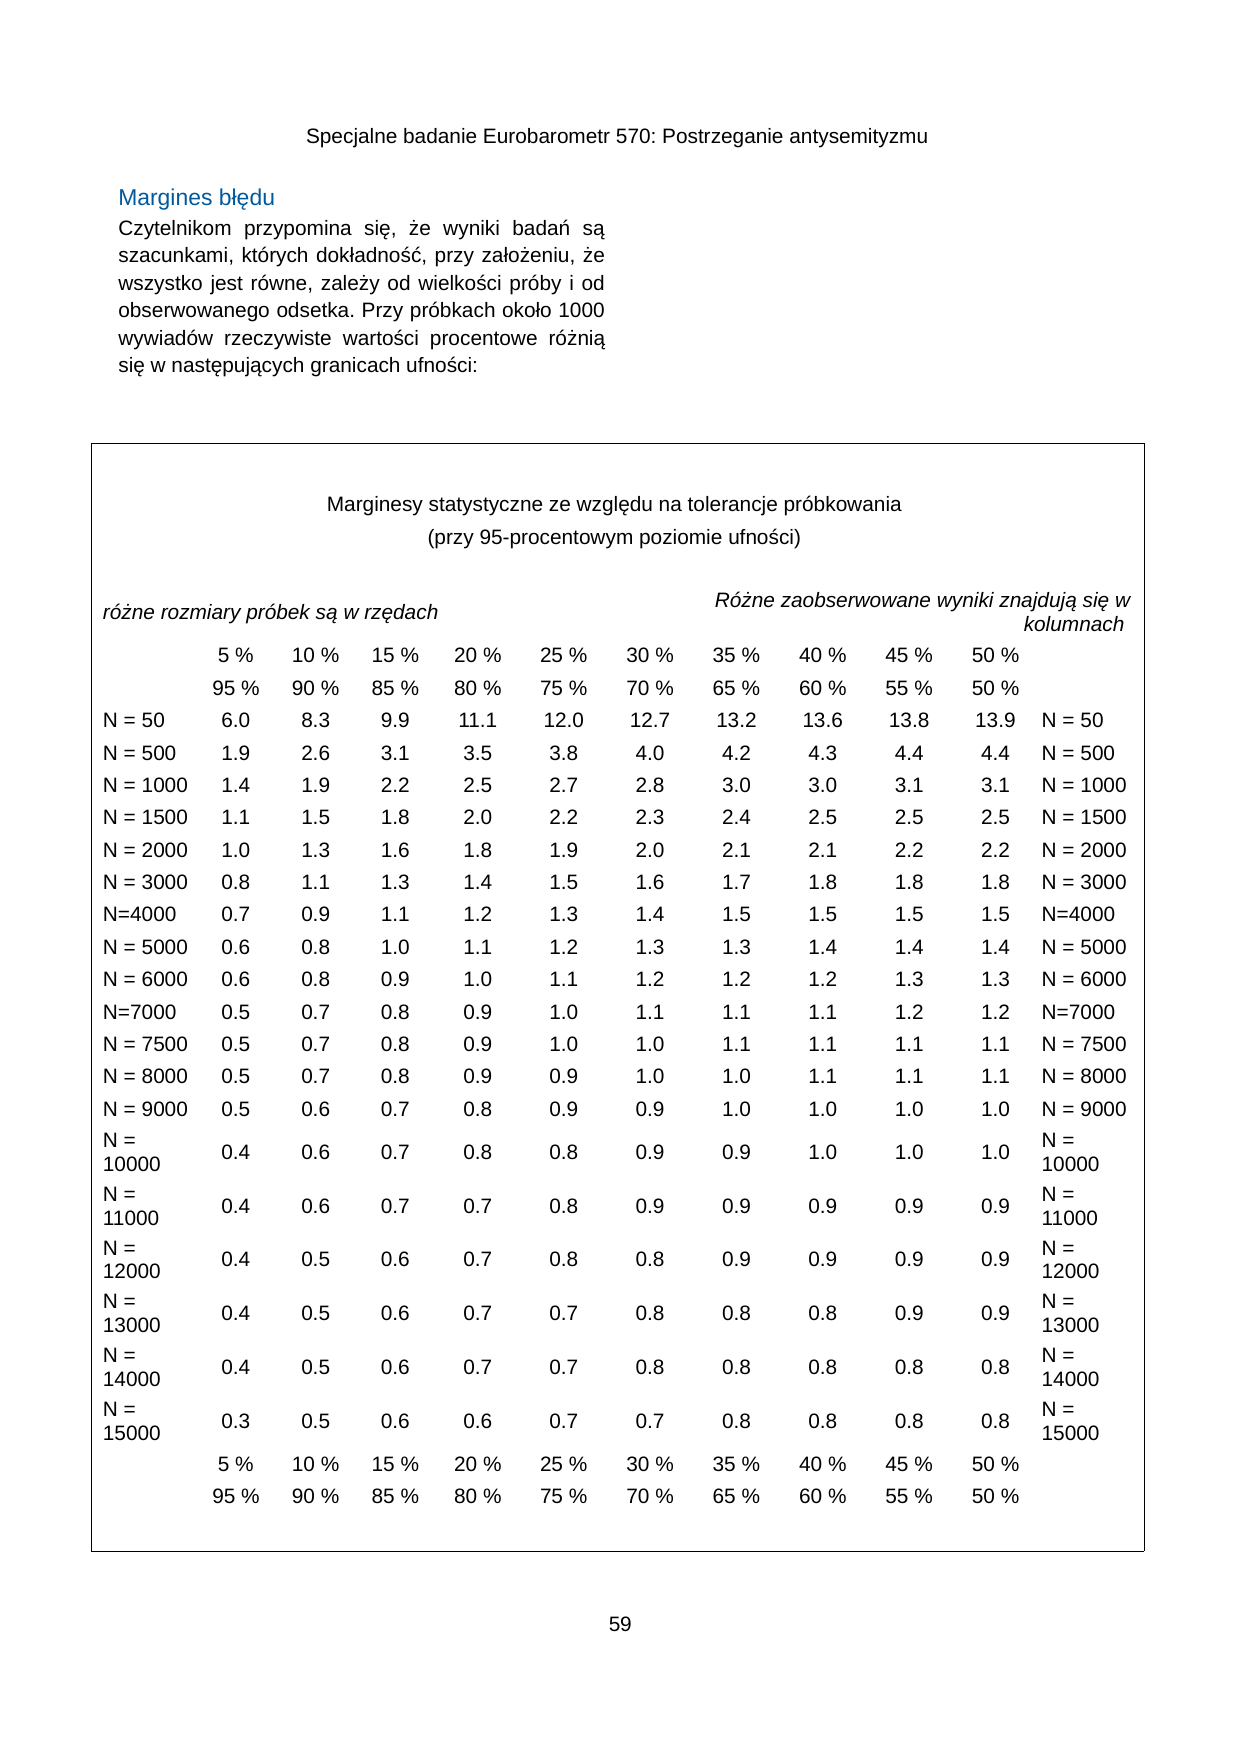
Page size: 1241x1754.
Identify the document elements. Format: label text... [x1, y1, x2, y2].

table_cell 1,5 [276, 801, 355, 833]
table_cell 0,8 [779, 1340, 866, 1394]
table_cell 1,2 [607, 963, 693, 995]
table_cell N = 50 [100, 704, 196, 736]
table_cell 2,8 [607, 769, 693, 801]
table_cell 0,8 [355, 995, 435, 1028]
table_cell N = 7500 [100, 1028, 196, 1060]
table_cell [100, 520, 196, 553]
table_cell 0,9 [866, 1179, 952, 1232]
table_cell N = 15000 [100, 1394, 196, 1447]
table_cell 0,7 [435, 1233, 520, 1286]
table_cell 1,1 [779, 995, 866, 1028]
table_cell [520, 553, 607, 585]
table_cell 1,4 [435, 866, 520, 898]
table_cell 0,6 [435, 1394, 520, 1447]
table_cell 0,7 [276, 1028, 355, 1060]
table_cell 0,9 [693, 1179, 779, 1232]
table_cell 1,0 [520, 995, 607, 1028]
table_cell 3,1 [355, 736, 435, 768]
table_cell [276, 553, 355, 585]
table_cell 1,8 [355, 801, 435, 833]
table_cell 0,9 [520, 1093, 607, 1125]
table_cell 20 % [435, 1448, 520, 1480]
table_cell 1,1 [607, 995, 693, 1028]
table_cell 1,0 [520, 1028, 607, 1060]
table_cell 1,3 [866, 963, 952, 995]
table_cell [1039, 671, 1135, 704]
table_cell N = 14000 [100, 1340, 196, 1394]
table_cell 15 % [355, 639, 435, 671]
table_cell 1,4 [779, 931, 866, 963]
table_cell 0,5 [276, 1394, 355, 1447]
table_cell 0,9 [435, 1060, 520, 1092]
table_cell [1039, 639, 1135, 671]
table_cell 2,5 [435, 769, 520, 801]
table_cell [520, 585, 607, 639]
table_cell N = 500 [1039, 736, 1135, 768]
table_cell 5 % [196, 639, 276, 671]
table_cell N = 1000 [100, 769, 196, 801]
text Czytelnikom przypomina się, że wyniki badań są szacunkami, których dokładność, przy założeniu, że wszystko jest równe, zależy od wielkości próby i od obserwowanego odsetka. Przy próbkach około 1000 wywiadów rzeczywiste wartości procentowe różnią się w następujących granicach ufności: [118, 216, 605, 377]
table_cell 1,9 [520, 833, 607, 866]
table_cell 0,9 [693, 1233, 779, 1286]
table_cell 2,0 [435, 801, 520, 833]
table_cell 0,7 [520, 1286, 607, 1340]
table_cell 2,1 [779, 833, 866, 866]
table_cell [693, 553, 779, 585]
table_cell 0,8 [693, 1340, 779, 1394]
table_cell 0,8 [607, 1233, 693, 1286]
table_cell 5 % [196, 1448, 276, 1480]
table_cell 0,7 [435, 1286, 520, 1340]
table_cell 11,1 [435, 704, 520, 736]
table_cell N = 11000 [1039, 1179, 1135, 1232]
table_cell 45 % [866, 639, 952, 671]
table_cell 70 % [607, 671, 693, 704]
table_cell N = 5000 [1039, 931, 1135, 963]
table_cell 60 % [779, 671, 866, 704]
table_cell 25 % [520, 639, 607, 671]
table_cell N = 12000 [100, 1233, 196, 1286]
table_cell 0,6 [355, 1233, 435, 1286]
table_cell 0,8 [779, 1286, 866, 1340]
table_cell 1,3 [520, 898, 607, 931]
table_cell 0,9 [866, 1233, 952, 1286]
table_header Marginesy statystyczne ze względu na tolerancje próbkowania [196, 488, 1038, 520]
table_cell 1,0 [435, 963, 520, 995]
table_cell 1,0 [607, 1028, 693, 1060]
table_cell 4,2 [693, 736, 779, 768]
table_cell N = 8000 [100, 1060, 196, 1092]
table_cell 0,8 [520, 1233, 607, 1286]
table_cell 13,9 [952, 704, 1038, 736]
table_cell 3,1 [952, 769, 1038, 801]
table_cell 1,2 [520, 931, 607, 963]
table_cell 0,7 [355, 1179, 435, 1232]
table_cell 2,4 [693, 801, 779, 833]
table_cell (przy 95-procentowym poziomie ufności) [196, 520, 1038, 553]
table_cell [1039, 553, 1135, 585]
table_cell N = 7500 [1039, 1028, 1135, 1060]
table_cell N = 13000 [1039, 1286, 1135, 1340]
table_cell 4,4 [866, 736, 952, 768]
table_cell 50 % [952, 639, 1038, 671]
table_cell N = 3000 [1039, 866, 1135, 898]
table_cell 1,6 [355, 833, 435, 866]
table_cell 2,1 [693, 833, 779, 866]
table_cell 2,5 [952, 801, 1038, 833]
table_cell 0,8 [952, 1394, 1038, 1447]
table_cell 0,8 [607, 1340, 693, 1394]
table_cell [196, 553, 276, 585]
table_cell N = 8000 [1039, 1060, 1135, 1092]
table_cell 0,4 [196, 1340, 276, 1394]
table_cell 0,9 [276, 898, 355, 931]
table_cell różne rozmiary próbek są w rzędach [100, 585, 520, 639]
table_cell 0,8 [520, 1125, 607, 1179]
table_cell 0,5 [276, 1233, 355, 1286]
table_cell 55 % [866, 671, 952, 704]
table_cell 1,1 [779, 1060, 866, 1092]
table_cell 0,7 [520, 1340, 607, 1394]
table_cell 0,7 [196, 898, 276, 931]
table_cell 1,5 [779, 898, 866, 931]
table_cell 60 % [779, 1480, 866, 1512]
table_cell [100, 671, 196, 704]
table_cell 1,2 [693, 963, 779, 995]
table_cell 2,6 [276, 736, 355, 768]
table_cell 90 % [276, 1480, 355, 1512]
table_cell 1,0 [952, 1125, 1038, 1179]
table_cell 2,2 [866, 833, 952, 866]
table_cell 12,0 [520, 704, 607, 736]
table_cell 0,4 [196, 1125, 276, 1179]
table_cell 0,9 [435, 1028, 520, 1060]
table_cell N = 2000 [1039, 833, 1135, 866]
table_cell 0,6 [276, 1093, 355, 1125]
table_cell N = 14000 [1039, 1340, 1135, 1394]
table_cell 90 % [276, 671, 355, 704]
table_cell [952, 553, 1038, 585]
table_cell 0,5 [196, 1060, 276, 1092]
table_cell 1,3 [952, 963, 1038, 995]
table_cell N = 6000 [1039, 963, 1135, 995]
table_cell 1,2 [866, 995, 952, 1028]
table_cell N = 12000 [1039, 1233, 1135, 1286]
table_cell 0,8 [276, 931, 355, 963]
table_cell 1,7 [693, 866, 779, 898]
table_cell 0,5 [276, 1286, 355, 1340]
table_cell N = 9000 [1039, 1093, 1135, 1125]
table_cell 1,2 [952, 995, 1038, 1028]
table_cell 1,9 [276, 769, 355, 801]
table_cell 75 % [520, 1480, 607, 1512]
table_cell 1,0 [866, 1125, 952, 1179]
table_cell 2,2 [355, 769, 435, 801]
table_cell 1,8 [866, 866, 952, 898]
table_cell 1,0 [693, 1060, 779, 1092]
table_cell 0,8 [866, 1394, 952, 1447]
table_cell 1,1 [779, 1028, 866, 1060]
table_cell 1,0 [355, 931, 435, 963]
table_cell N=7000 [1039, 995, 1135, 1028]
table_cell 0,7 [355, 1093, 435, 1125]
table_cell 1,0 [607, 1060, 693, 1092]
table_cell [100, 1448, 196, 1480]
text Margines błędu [118, 183, 605, 210]
table_cell 3,0 [693, 769, 779, 801]
table_cell 1,4 [866, 931, 952, 963]
table_cell 0,9 [779, 1179, 866, 1232]
table_cell 0,6 [276, 1125, 355, 1179]
table_cell N = 1000 [1039, 769, 1135, 801]
table_cell 1,5 [866, 898, 952, 931]
table_cell N = 3000 [100, 866, 196, 898]
table_cell 95 % [196, 671, 276, 704]
table_cell 1,1 [866, 1028, 952, 1060]
table_cell 4,4 [952, 736, 1038, 768]
table_cell 20 % [435, 639, 520, 671]
table_cell [100, 553, 196, 585]
table_cell [1039, 520, 1135, 553]
table_cell [779, 553, 866, 585]
table_cell 0,5 [196, 1093, 276, 1125]
table_cell N = 1500 [1039, 801, 1135, 833]
table_cell 0,7 [355, 1125, 435, 1179]
table_cell 0,8 [435, 1125, 520, 1179]
table_cell 25 % [520, 1448, 607, 1480]
table_cell 8,3 [276, 704, 355, 736]
table_cell 0,6 [276, 1179, 355, 1232]
table_cell 1,1 [693, 995, 779, 1028]
table_cell 35 % [693, 1448, 779, 1480]
table_cell 65 % [693, 671, 779, 704]
table_cell 10 % [276, 1448, 355, 1480]
table_cell 0,4 [196, 1286, 276, 1340]
table_cell 0,8 [866, 1340, 952, 1394]
table_cell [100, 639, 196, 671]
table_cell 2,7 [520, 769, 607, 801]
table_cell 80 % [435, 1480, 520, 1512]
table_cell 0,8 [693, 1286, 779, 1340]
table_cell 1,1 [952, 1060, 1038, 1092]
table_cell 0,5 [196, 995, 276, 1028]
table_cell 1,2 [435, 898, 520, 931]
table_cell 75 % [520, 671, 607, 704]
table_cell 0,8 [355, 1028, 435, 1060]
table_cell 1,0 [779, 1093, 866, 1125]
table_cell 85 % [355, 671, 435, 704]
table_cell 0,9 [952, 1233, 1038, 1286]
table_cell 50 % [952, 1448, 1038, 1480]
table_cell N=4000 [100, 898, 196, 931]
table_cell 15 % [355, 1448, 435, 1480]
table_cell 85 % [355, 1480, 435, 1512]
table_cell 1,1 [196, 801, 276, 833]
table_cell 65 % [693, 1480, 779, 1512]
table_cell 4,3 [779, 736, 866, 768]
table_cell 0,7 [276, 1060, 355, 1092]
table_cell N = 1500 [100, 801, 196, 833]
table_cell 0,8 [355, 1060, 435, 1092]
table_cell 13,6 [779, 704, 866, 736]
table_cell 4,0 [607, 736, 693, 768]
table_cell N=7000 [100, 995, 196, 1028]
table_cell 0,7 [607, 1394, 693, 1447]
table_cell N = 5000 [100, 931, 196, 963]
table_cell 1,1 [520, 963, 607, 995]
table_cell 13,8 [866, 704, 952, 736]
table_cell 45 % [866, 1448, 952, 1480]
table_cell 35 % [693, 639, 779, 671]
table_cell 3,0 [779, 769, 866, 801]
table_cell [435, 553, 520, 585]
table_cell 0,6 [196, 931, 276, 963]
table_cell 2,3 [607, 801, 693, 833]
table_cell 1,8 [435, 833, 520, 866]
table_cell 1,5 [693, 898, 779, 931]
table_cell 1,5 [952, 898, 1038, 931]
table_cell 55 % [866, 1480, 952, 1512]
table_cell 0,9 [866, 1286, 952, 1340]
table_cell N = 15000 [1039, 1394, 1135, 1447]
table_cell 0,7 [276, 995, 355, 1028]
table_cell 3,8 [520, 736, 607, 768]
table_cell 80 % [435, 671, 520, 704]
table_cell 0,9 [355, 963, 435, 995]
table_cell N = 11000 [100, 1179, 196, 1232]
table_cell 2,5 [779, 801, 866, 833]
table_cell 0,9 [520, 1060, 607, 1092]
table_cell N = 10000 [1039, 1125, 1135, 1179]
table_cell 1,1 [866, 1060, 952, 1092]
table_cell 1,3 [693, 931, 779, 963]
table_cell 0,8 [952, 1340, 1038, 1394]
table_cell 0,9 [607, 1179, 693, 1232]
table_cell 0,7 [435, 1340, 520, 1394]
table_cell 1,3 [355, 866, 435, 898]
table_cell 0,9 [607, 1125, 693, 1179]
table_cell 0,9 [779, 1233, 866, 1286]
table_cell 0,7 [435, 1179, 520, 1232]
table_cell 1,5 [520, 866, 607, 898]
table_cell Różne zaobserwowane wyniki znajdują się w kolumnach [607, 585, 1135, 639]
table_cell 3,5 [435, 736, 520, 768]
table_cell 0,5 [196, 1028, 276, 1060]
table_cell 6,0 [196, 704, 276, 736]
table_cell 40 % [779, 639, 866, 671]
table_cell 1,6 [607, 866, 693, 898]
table_cell 0,8 [693, 1394, 779, 1447]
table_cell 1,0 [779, 1125, 866, 1179]
table_cell 1,0 [866, 1093, 952, 1125]
table_cell N = 500 [100, 736, 196, 768]
table_cell 2,5 [866, 801, 952, 833]
table_cell 0,8 [779, 1394, 866, 1447]
table_cell N = 13000 [100, 1286, 196, 1340]
table_cell 1,2 [779, 963, 866, 995]
table_cell 0,9 [952, 1286, 1038, 1340]
table_cell 1,4 [607, 898, 693, 931]
table_cell 0,9 [435, 995, 520, 1028]
table_cell 0,6 [196, 963, 276, 995]
table_cell 2,2 [952, 833, 1038, 866]
table_cell 0,9 [693, 1125, 779, 1179]
table_cell 30 % [607, 1448, 693, 1480]
table_cell 0,5 [276, 1340, 355, 1394]
table_cell 0,9 [952, 1179, 1038, 1232]
table_cell 1,9 [196, 736, 276, 768]
table_cell 1,0 [196, 833, 276, 866]
table_cell 0,8 [276, 963, 355, 995]
table_cell [607, 553, 693, 585]
table_header [1039, 488, 1135, 520]
table_cell 1,4 [196, 769, 276, 801]
table_cell 13,2 [693, 704, 779, 736]
table_cell 9,9 [355, 704, 435, 736]
table_cell 1,4 [952, 931, 1038, 963]
table_cell 0,8 [196, 866, 276, 898]
table_cell N = 6000 [100, 963, 196, 995]
table_cell 1,1 [693, 1028, 779, 1060]
table_cell 10 % [276, 639, 355, 671]
table_cell 2,2 [520, 801, 607, 833]
table_cell N = 50 [1039, 704, 1135, 736]
table_cell 1,8 [779, 866, 866, 898]
table_cell N = 9000 [100, 1093, 196, 1125]
table_cell 0,4 [196, 1179, 276, 1232]
table_cell N = 10000 [100, 1125, 196, 1179]
table_cell 1,1 [355, 898, 435, 931]
table_cell 30 % [607, 639, 693, 671]
table_cell [866, 553, 952, 585]
table_cell 0,6 [355, 1286, 435, 1340]
table_cell 1,1 [276, 866, 355, 898]
table_cell 1,8 [952, 866, 1038, 898]
table_cell [100, 1480, 196, 1512]
table_header [100, 488, 196, 520]
table_cell [1039, 1448, 1135, 1480]
table_cell 0,8 [435, 1093, 520, 1125]
table_cell 1,0 [693, 1093, 779, 1125]
table_cell 95 % [196, 1480, 276, 1512]
table_cell N=4000 [1039, 898, 1135, 931]
table_cell 1,1 [435, 931, 520, 963]
table_cell 1,3 [607, 931, 693, 963]
table_cell 0,3 [196, 1394, 276, 1447]
table_cell [1039, 1480, 1135, 1512]
table_cell 0,9 [607, 1093, 693, 1125]
table_cell [355, 553, 435, 585]
table_cell 50 % [952, 1480, 1038, 1512]
table_cell 0,6 [355, 1340, 435, 1394]
table_cell 1,0 [952, 1093, 1038, 1125]
table_cell 1,1 [952, 1028, 1038, 1060]
table_cell N = 2000 [100, 833, 196, 866]
table_cell 3,1 [866, 769, 952, 801]
table_cell 0,4 [196, 1233, 276, 1286]
table_cell 50 % [952, 671, 1038, 704]
table_cell 12,7 [607, 704, 693, 736]
table_cell 40 % [779, 1448, 866, 1480]
table_cell 70 % [607, 1480, 693, 1512]
table_cell 1,3 [276, 833, 355, 866]
table_cell 0,8 [607, 1286, 693, 1340]
table_cell 0,6 [355, 1394, 435, 1447]
table_cell 0,7 [520, 1394, 607, 1447]
table_cell 2,0 [607, 833, 693, 866]
table_cell 0,8 [520, 1179, 607, 1232]
